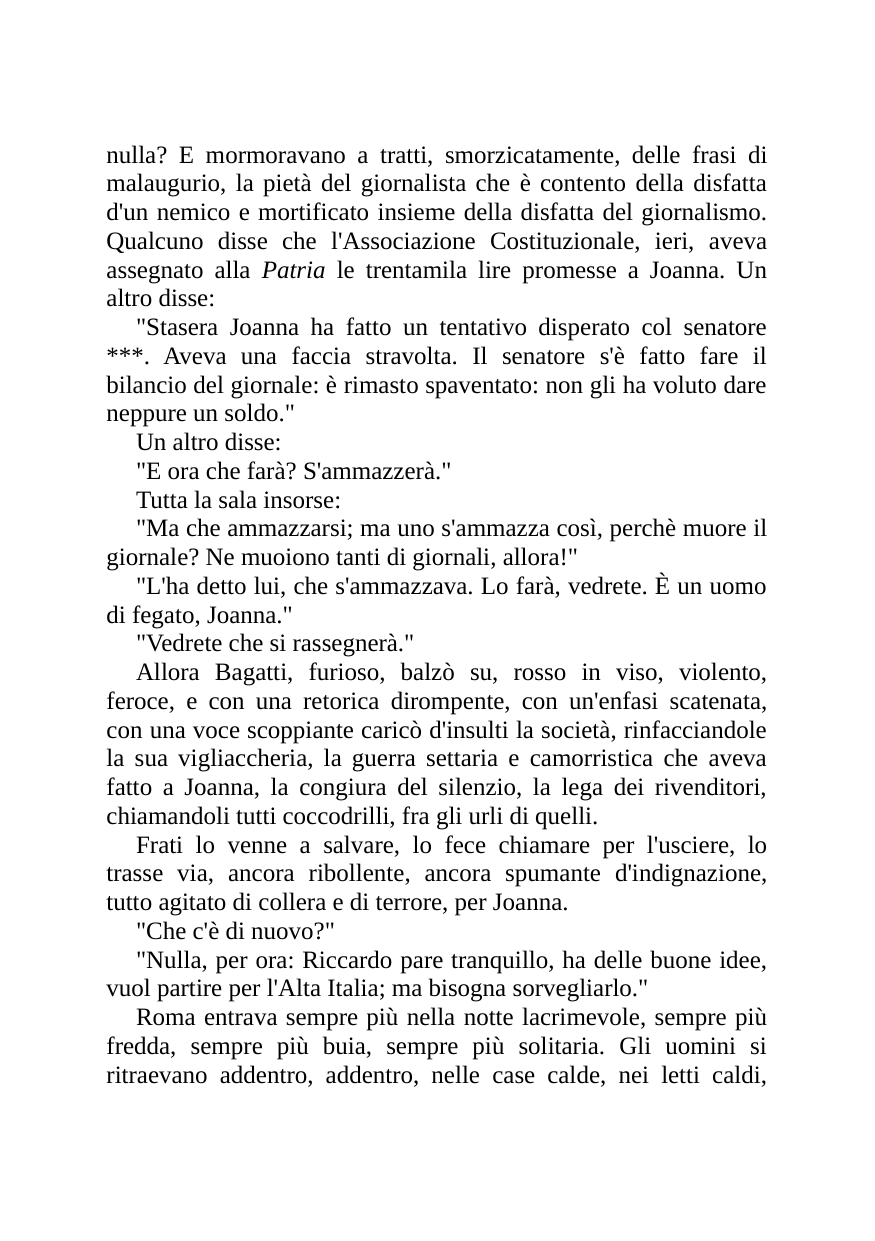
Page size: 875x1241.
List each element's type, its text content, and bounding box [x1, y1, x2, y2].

text "Vedrete che si rassegnerà." [106, 628, 768, 657]
text Frati lo venne a salvare, lo fece chiamare per l'usciere, lo trasse via, ancora ribollente, ancora spumante d'indignazione, tutto agitato di collera e di terrore, per Joanna. [106, 830, 768, 916]
text Allora Bagatti, furioso, balzò su, rosso in viso, violento, feroce, e con una retorica dirompente, con un'enfasi scatenata, con una voce scoppiante caricò d'insulti la società, rinfacciandole la sua vigliaccheria, la guerra settaria e camorristica che aveva fatto a Joanna, la congiura del silenzio, la lega dei rivenditori, chiamandoli tutti coccodrilli, fra gli urli di quelli. [106, 657, 768, 830]
text Un altro disse: [106, 427, 768, 456]
text "L'ha detto lui, che s'ammazzava. Lo farà, vedrete. È un uomo di fegato, Joanna." [106, 571, 768, 628]
text "E ora che farà? S'ammazzerà." [106, 456, 768, 485]
text Roma entrava sempre più nella notte lacrimevole, sempre più fredda, sempre più buia, sempre più solitaria. Gli uomini si ritraevano addentro, addentro, nelle case calde, nei letti caldi, [106, 1002, 768, 1088]
text Tutta la sala insorse: [106, 485, 768, 513]
text nulla? E mormoravano a tratti, smorzicatamente, delle frasi di malaugurio, la pietà del giornalista che è contento della disfatta d'un nemico e mortificato insieme della disfatta del giornalismo. Qualcuno disse che l'Associazione Costituzionale, ieri, aveva assegnato alla Patria le trentamila lire promesse a Joanna. Un altro disse: [106, 140, 768, 312]
text "Stasera Joanna ha fatto un tentativo disperato col senatore ***. Aveva una faccia stravolta. Il senatore s'è fatto fare il bilancio del giornale: è rimasto spaventato: non gli ha voluto dare neppure un soldo." [106, 312, 768, 427]
text "Nulla, per ora: Riccardo pare tranquillo, ha delle buone idee, vuol partire per l'Alta Italia; ma bisogna sorvegliarlo." [106, 945, 768, 1002]
text "Che c'è di nuovo?" [106, 916, 768, 945]
text "Ma che ammazzarsi; ma uno s'ammazza così, perchè muore il giornale? Ne muoiono tanti di giornali, allora!" [106, 513, 768, 571]
